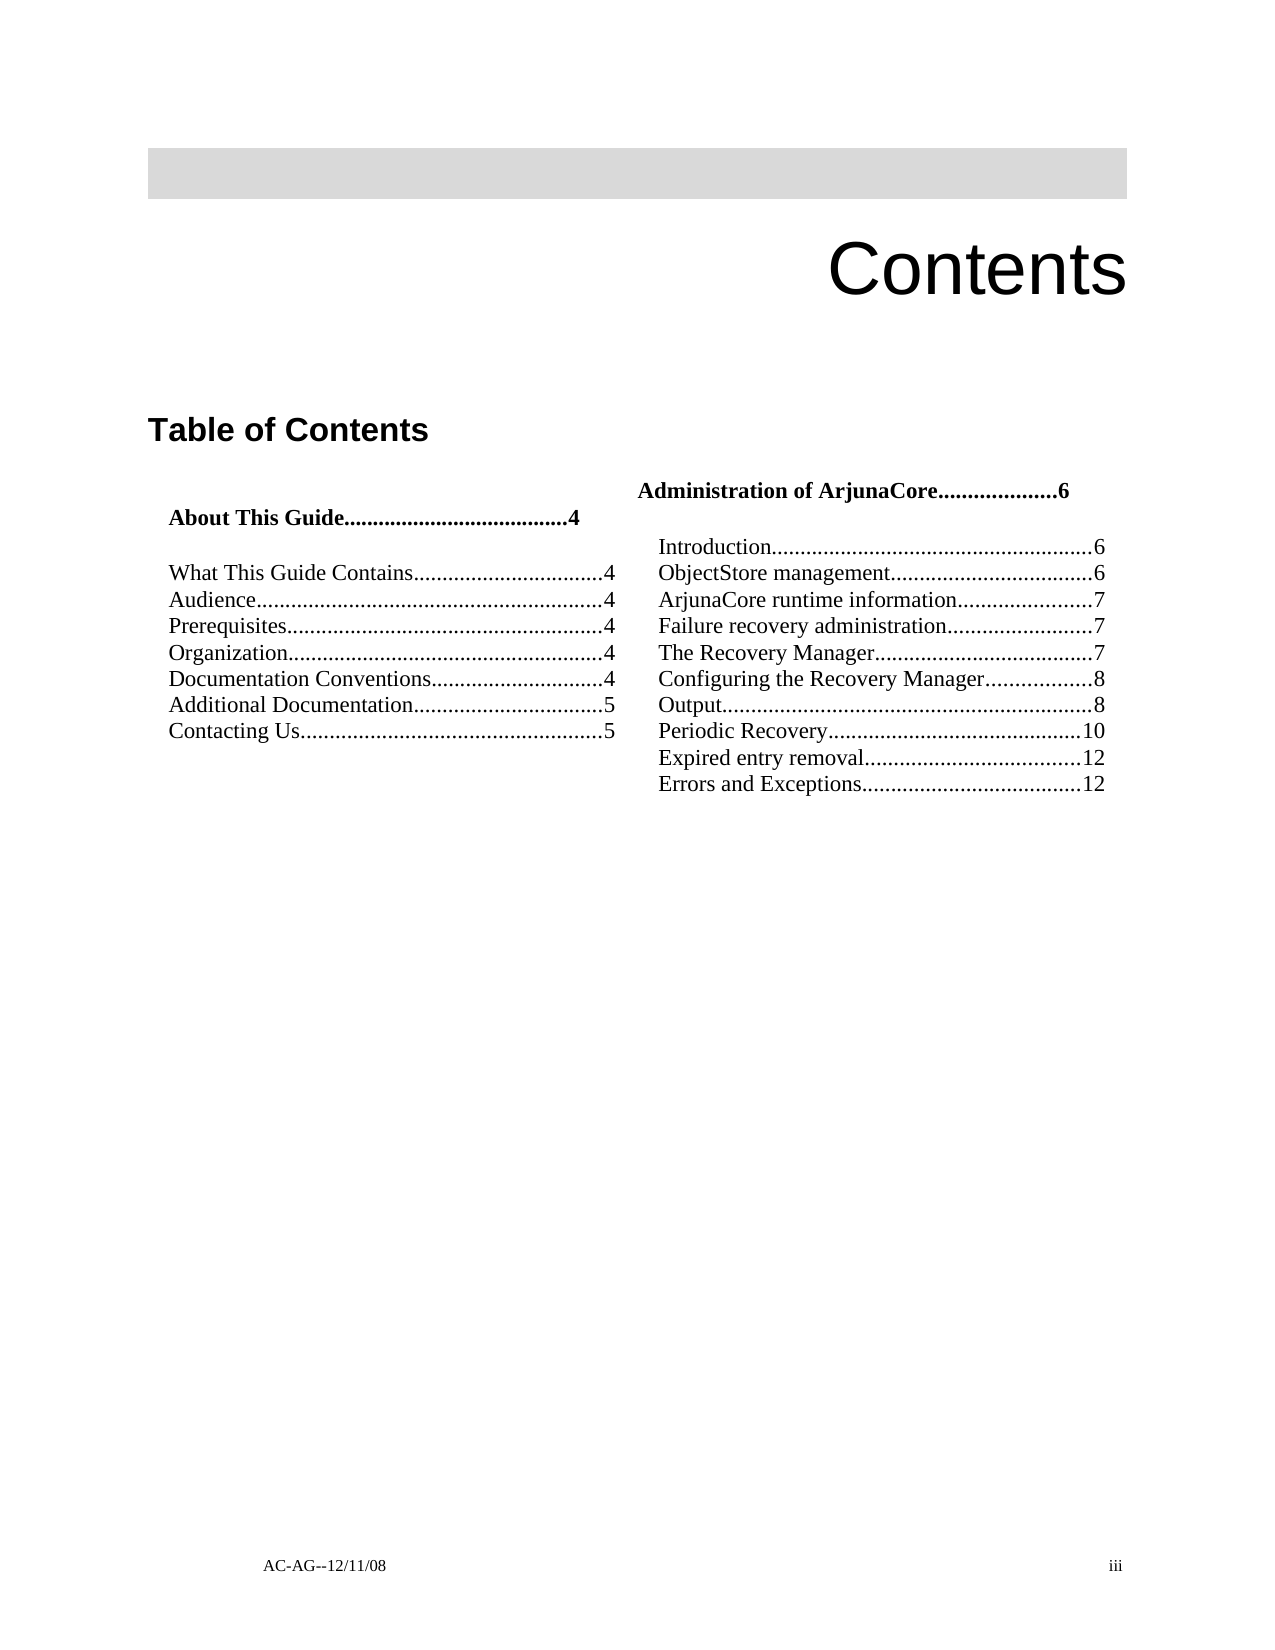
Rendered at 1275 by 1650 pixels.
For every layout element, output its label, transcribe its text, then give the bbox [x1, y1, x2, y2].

text Contacting Us 5 [168, 718, 615, 744]
text Prerequisites 4 [168, 612, 615, 638]
text Configuring the Recovery Manager 8 [658, 665, 1105, 691]
text Audience 4 [168, 586, 615, 612]
text Failure recovery administration 7 [658, 612, 1105, 638]
text ArjunaCore runtime information 7 [658, 586, 1105, 612]
text Documentation Conventions 4 [168, 665, 615, 691]
text Output 8 [658, 691, 1105, 718]
text Administration of ArjunaCore 6 [637, 478, 1127, 504]
text Periodic Recovery 10 [658, 718, 1105, 744]
text Additional Documentation 5 [168, 691, 615, 718]
text Organization 4 [168, 638, 615, 665]
text About This Guide 4 [148, 478, 637, 530]
title Contents [263, 224, 1127, 310]
subtitle Table of Contents [148, 410, 1127, 448]
text Expired entry removal 12 [658, 744, 1105, 770]
text The Recovery Manager 7 [658, 638, 1105, 665]
text Introduction 6 [658, 533, 1105, 559]
text ObjectStore management 6 [658, 559, 1105, 586]
text What This Guide Contains 4 [168, 559, 615, 586]
text Errors and Exceptions 12 [658, 770, 1105, 797]
